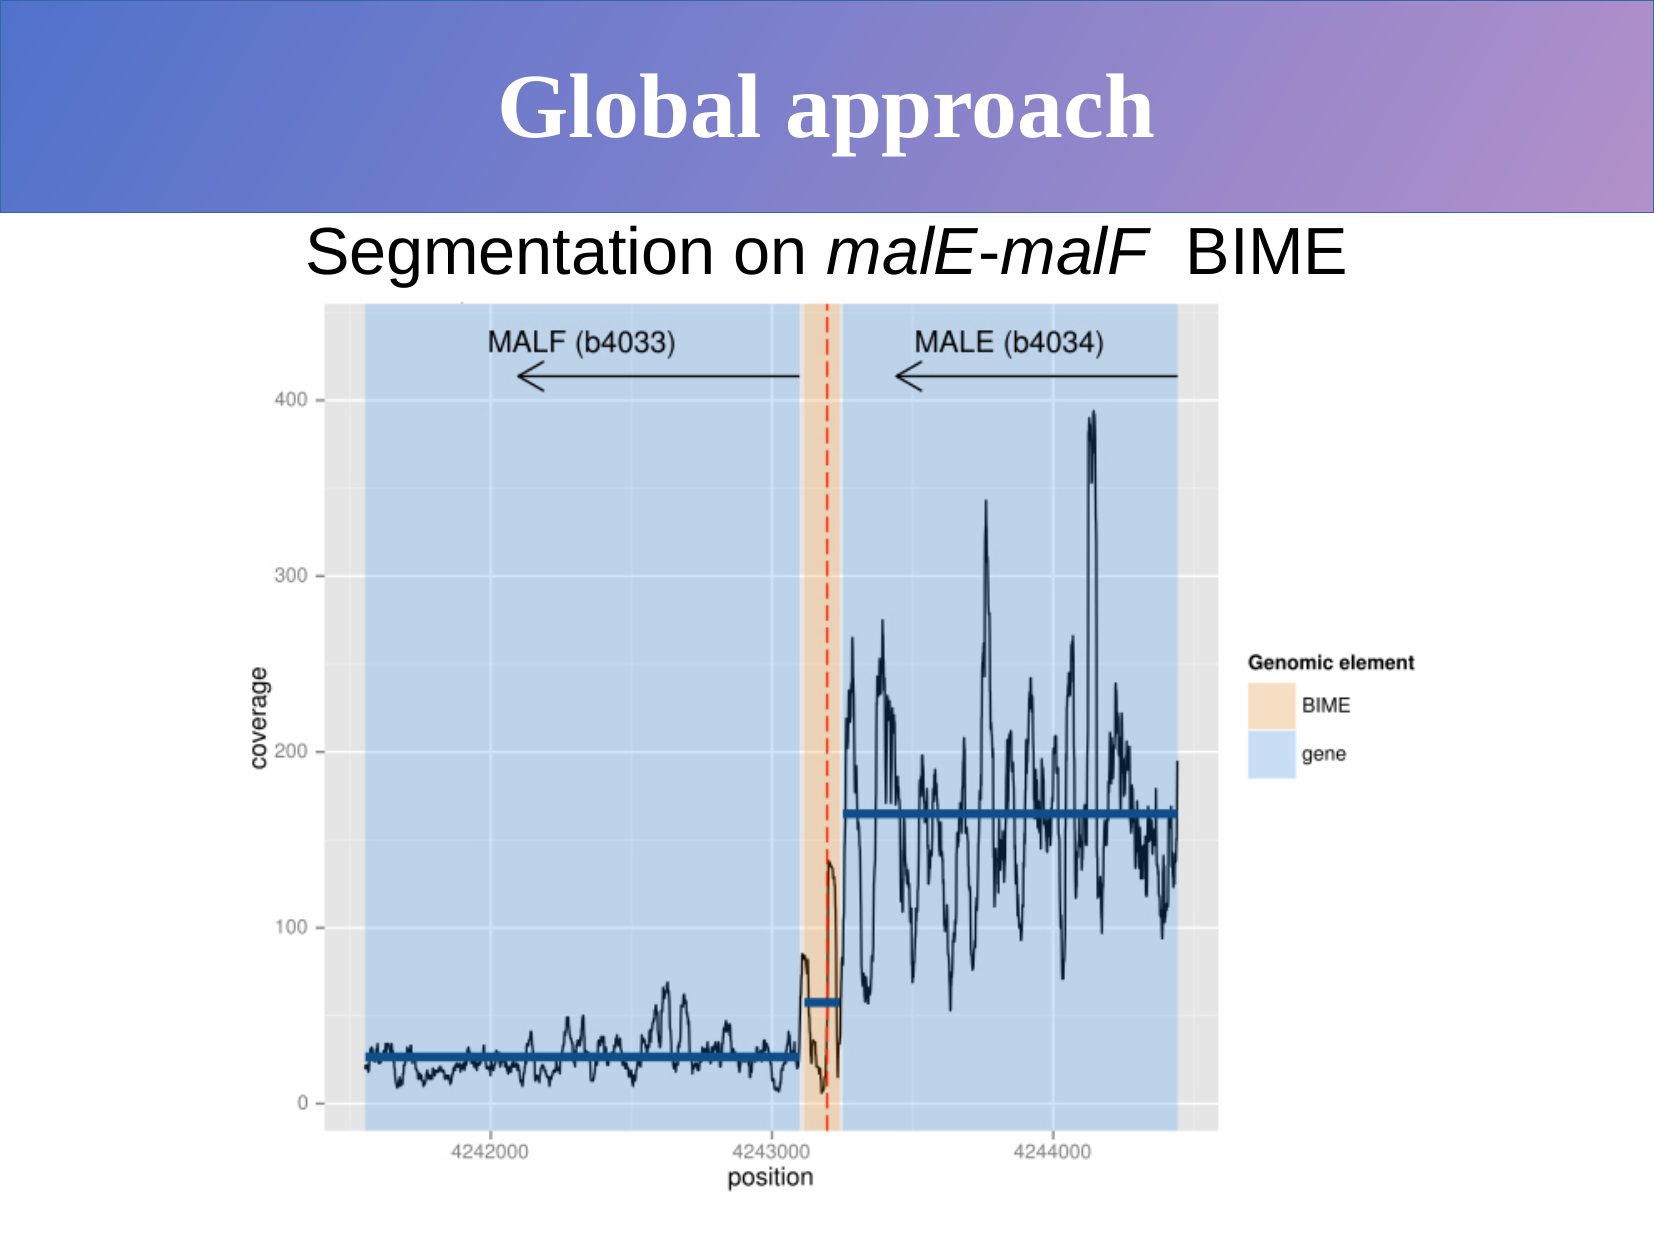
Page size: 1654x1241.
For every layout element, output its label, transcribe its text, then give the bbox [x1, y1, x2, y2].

text_box Segmentation on malE-malF BIME [221, 206, 1432, 297]
picture [226, 297, 1427, 1210]
title Global approach [82, 23, 1571, 189]
